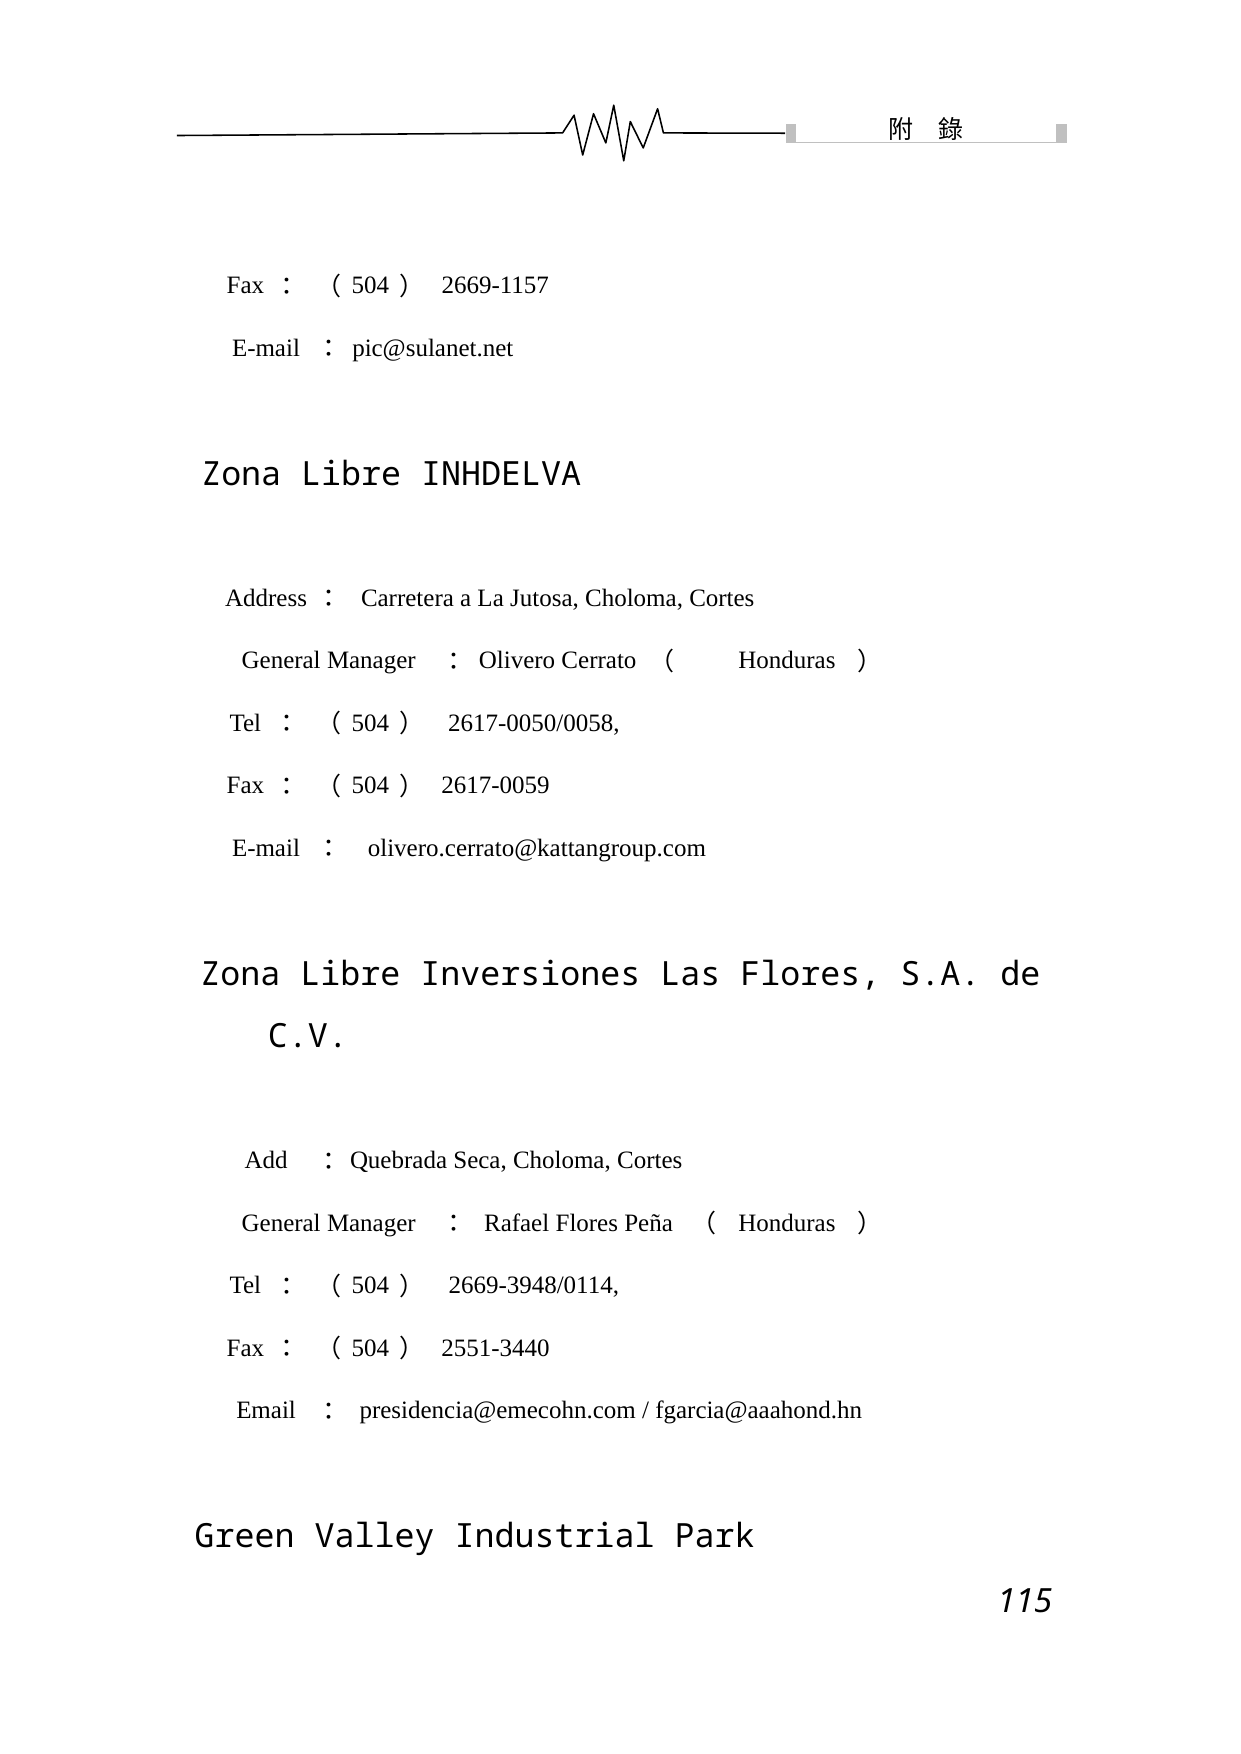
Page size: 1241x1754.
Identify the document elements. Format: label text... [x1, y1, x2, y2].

text Add：Quebrada Seca, Choloma, Cortes [207, 1118, 1058, 1180]
text Tel：（504）2617-0050/0058, [207, 680, 1058, 743]
text Zona Libre Inversiones Las Flores, S.A. de C.V. [183, 930, 1058, 1055]
text Address：Carretera a La Jutosa, Choloma, Cortes [207, 555, 1058, 618]
text E-mail：pic@sulanet.net [207, 305, 1058, 368]
text Fax：（504）2551-3440 [207, 1305, 1058, 1368]
text Tel：（504）2669-3948/0114, [207, 1243, 1058, 1305]
text General Manager：Olivero Cerrato（ Honduras） [207, 618, 1058, 680]
text Zona Libre INHDELVA [183, 430, 1058, 493]
text Email：presidencia@emecohn.com / fgarcia@aaahond.hn [207, 1368, 1058, 1430]
text E-mail：olivero.cerrato@kattangroup.com [207, 805, 1058, 868]
text Fax：（504）2669-1157 [207, 243, 1058, 305]
text General Manager：Rafael Flores Peña（Honduras） [207, 1180, 1058, 1243]
text Green Valley Industrial Park [183, 1493, 1058, 1555]
text Fax：（504）2617-0059 [207, 743, 1058, 805]
